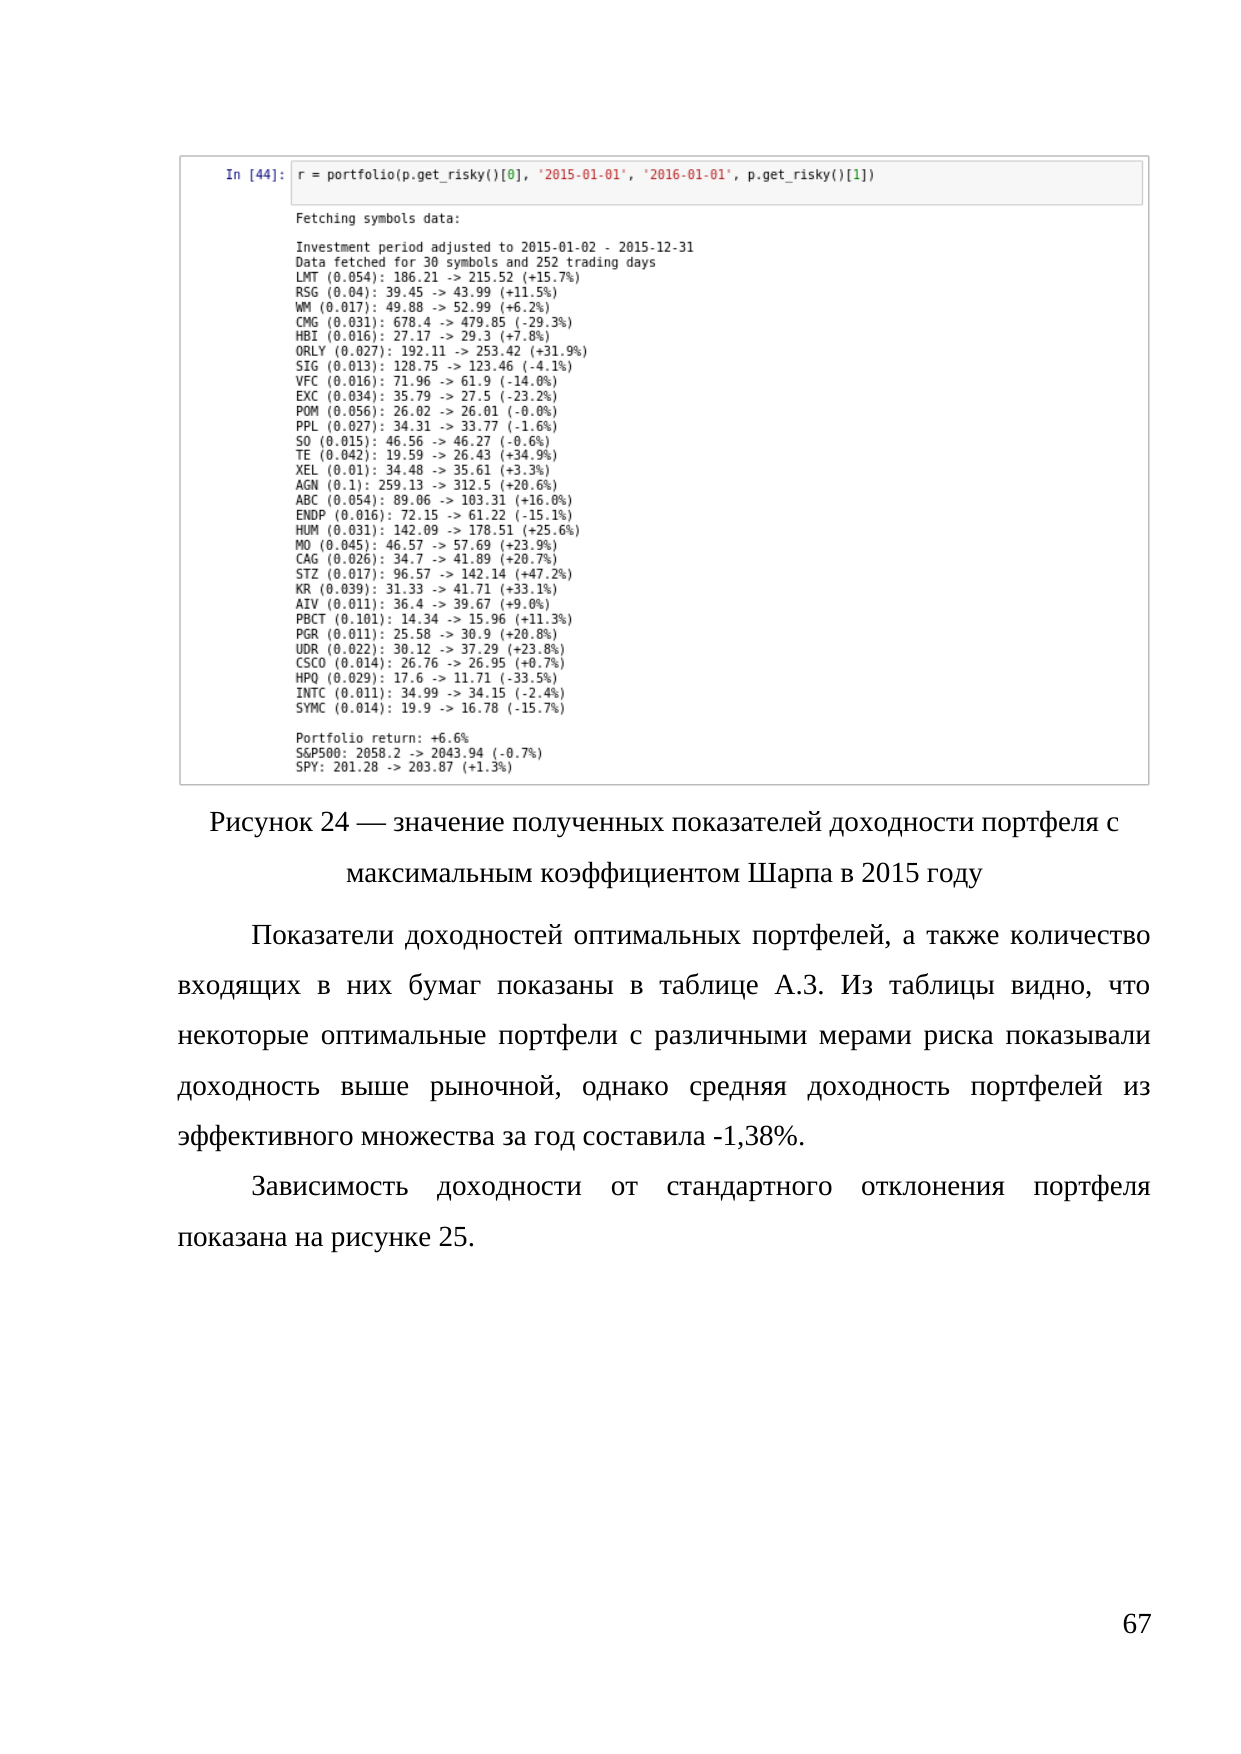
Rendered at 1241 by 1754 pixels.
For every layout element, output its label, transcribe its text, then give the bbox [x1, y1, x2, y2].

picture [177, 153, 1152, 788]
text Зависимость доходности от стандартного отклонения портфеля показана на рисунке 25. [177, 1168, 1152, 1252]
text Показатели доходностей оптимальных портфелей, а также количество входящих в них бумаг показаны в таблице А.3. Из таблицы видно, что некоторые оптимальные портфели с различными мерами риска показывали доходность выше рыночной, однако средняя доходность портфелей из эффективного множества за год составила -1,38%. [177, 917, 1152, 1152]
text Рисунок 24 — значение полученных показателей доходности портфеля с максимальным коэффициентом Шарпа в 2015 году [177, 788, 1152, 888]
